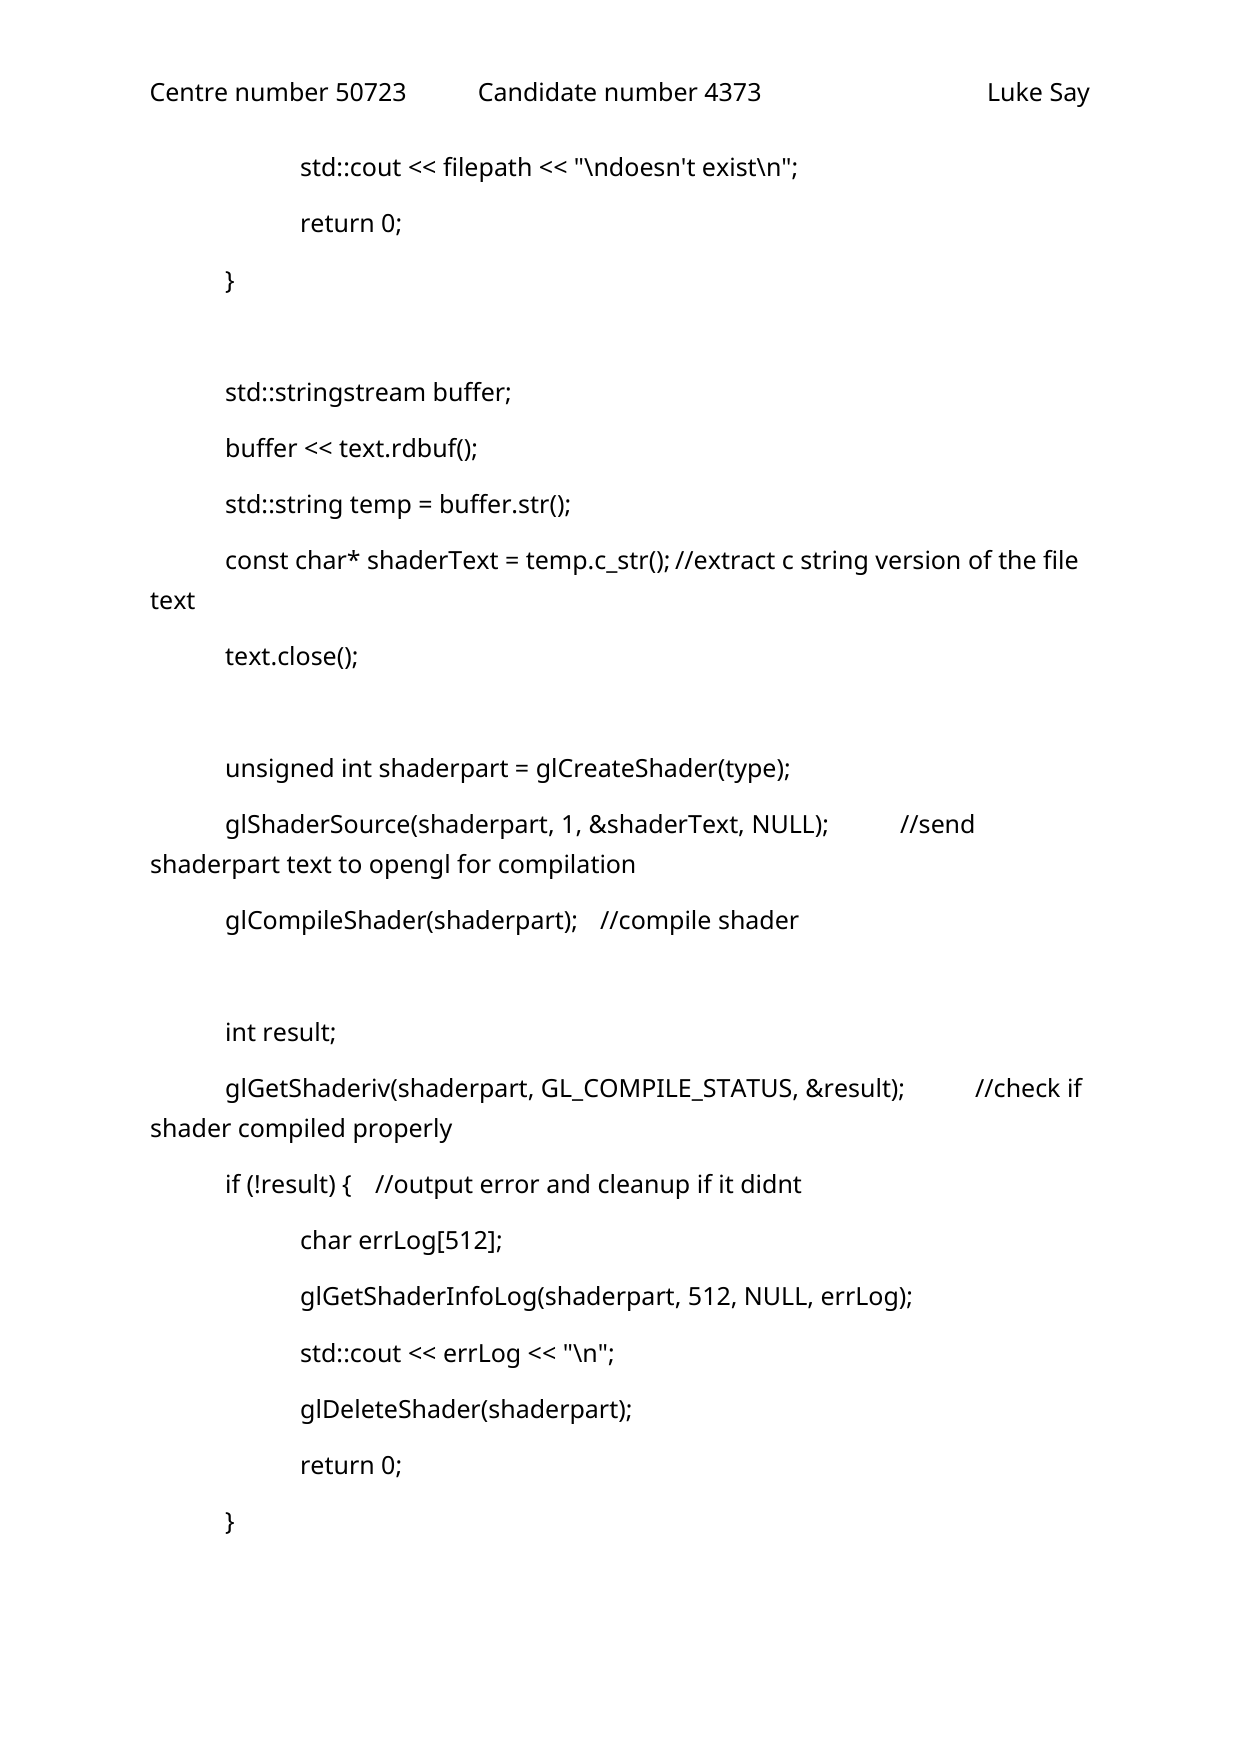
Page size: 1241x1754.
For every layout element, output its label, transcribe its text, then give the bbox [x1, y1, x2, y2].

text std::cout << errLog << "\n"; [150, 1335, 1090, 1369]
text int result; [150, 1015, 1090, 1049]
text unsigned int shaderpart = glCreateShader(type); [150, 751, 1090, 785]
text std::cout << filepath << "\ndoesn't exist\n"; [150, 150, 1090, 184]
text glCompileShader(shaderpart); //compile shader [150, 903, 1090, 937]
text std::string temp = buffer.str(); [150, 487, 1090, 521]
text text.close(); [150, 639, 1090, 673]
text buffer << text.rdbuf(); [150, 431, 1090, 465]
text return 0; [150, 206, 1090, 240]
text char errLog[512]; [150, 1223, 1090, 1257]
text std::stringstream buffer; [150, 374, 1090, 409]
text glGetShaderInfoLog(shaderpart, 512, NULL, errLog); [150, 1279, 1090, 1313]
text return 0; [150, 1447, 1090, 1482]
text glGetShaderiv(shaderpart, GL_COMPILE_STATUS, &result); //check if shader compiled properly [150, 1071, 1090, 1145]
text const char* shaderText = temp.c_str(); //extract c string version of the file text [150, 543, 1090, 617]
text glDeleteShader(shaderpart); [150, 1391, 1090, 1425]
text if (!result) { //output error and cleanup if it didnt [150, 1167, 1090, 1201]
text } [150, 262, 1090, 296]
text glShaderSource(shaderpart, 1, &shaderText, NULL); //send shaderpart text to opengl for compilation [150, 807, 1090, 881]
text } [150, 1504, 1090, 1538]
